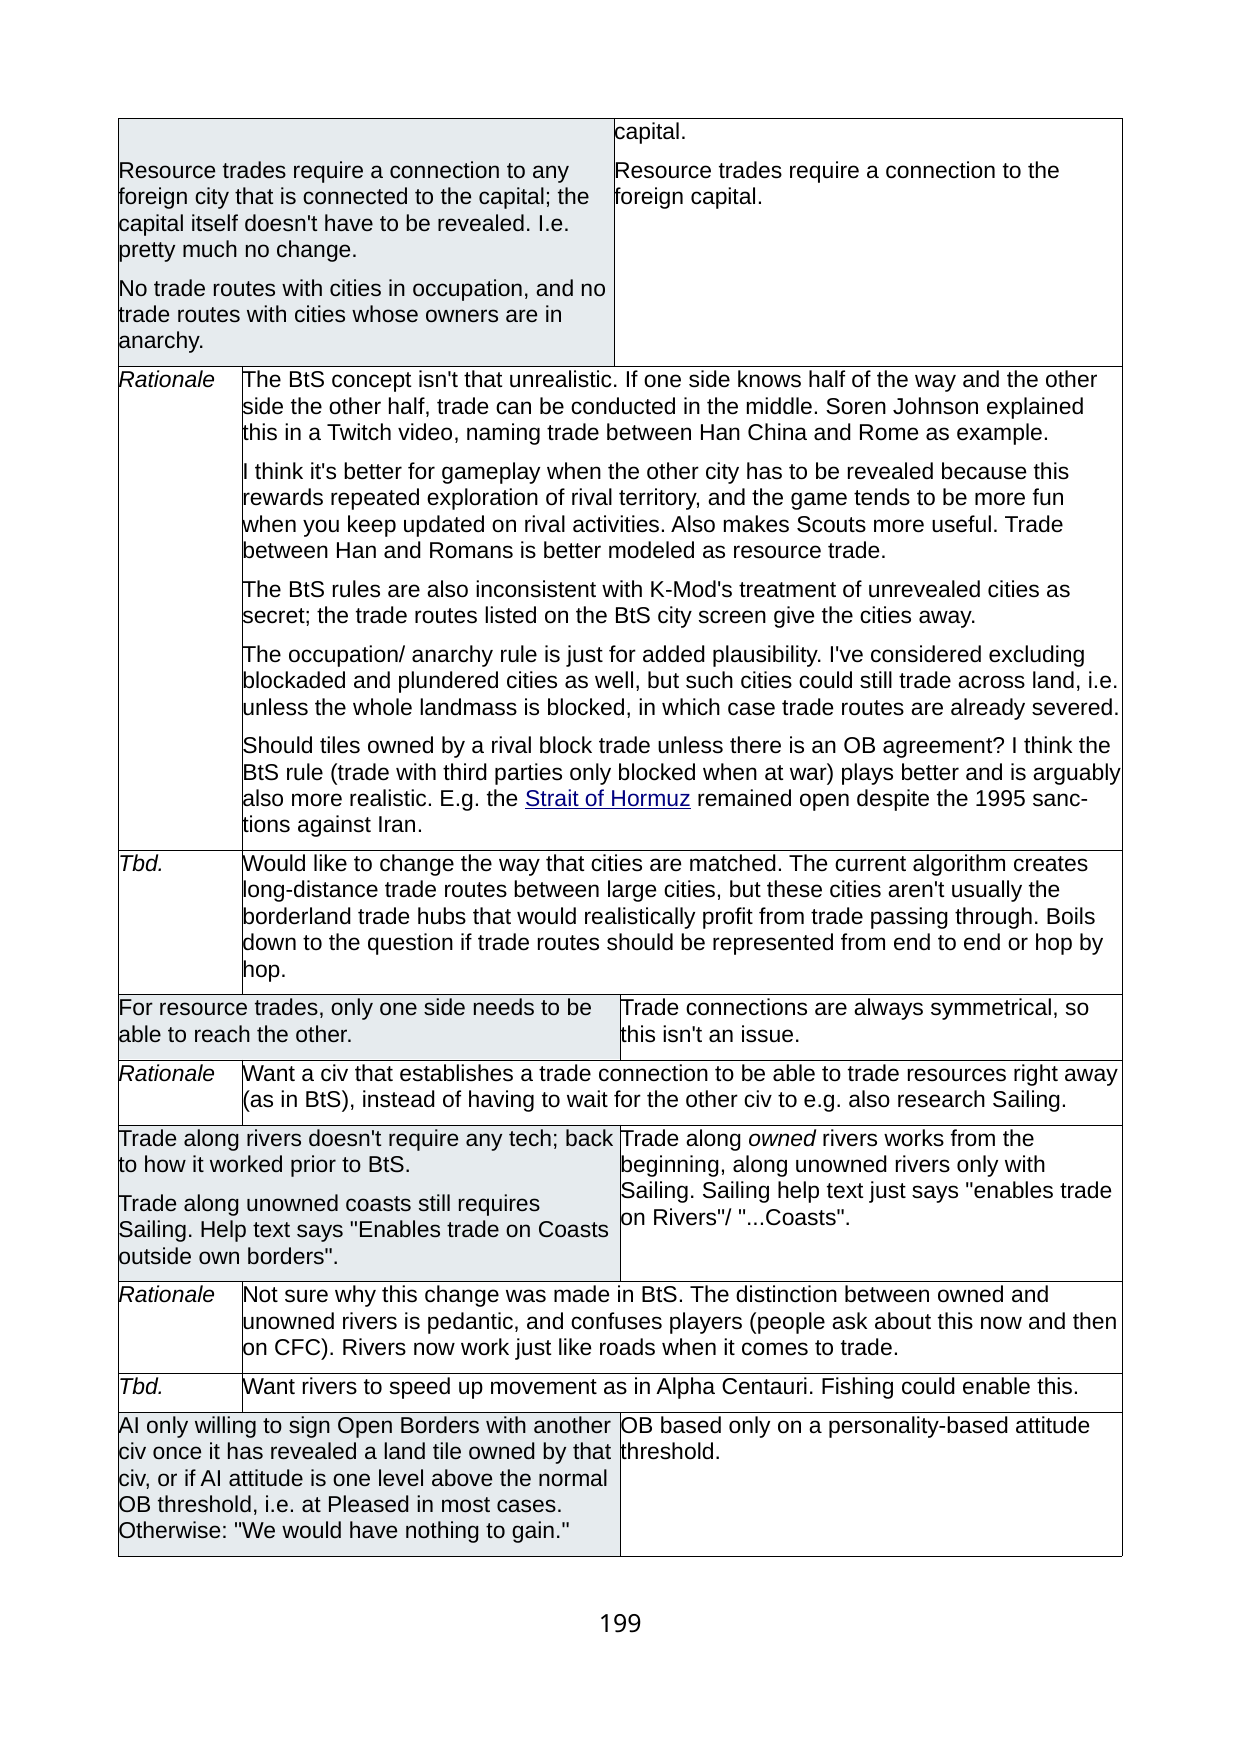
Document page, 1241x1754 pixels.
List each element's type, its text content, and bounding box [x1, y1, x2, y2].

table_cell For resource trades, only one side needs to be able to reach the other. [119, 995, 620, 1059]
table_cell Want a civ that establishes a trade connection to be able to trade resources right away (as in BtS), instead of having to wait for the other civ to e.g. also research Sailing. [243, 1061, 1122, 1125]
table_cell Rationale [119, 1282, 242, 1373]
table_cell OB based only on a personality-based attitude threshold. [621, 1413, 1122, 1556]
table_cell AI only willing to sign Open Borders with another civ once it has revealed a land tile owned by that civ, or if AI attitude is one level above the normal OB threshold, i.e. at Pleased in most cases. Otherwise: "We would have nothing to gain." [119, 1413, 620, 1556]
table_cell Resource trades require a connection to any foreign city that is connected to the capital; the capital itself doesn't have to be revealed. I.e. pretty much no change. No trade routes with cities in occupation, and no trade routes with cities whose owners are in anarchy. [119, 119, 614, 366]
table_cell Not sure why this change was made in BtS. The distinction between owned and unowned rivers is pedantic, and confuses players (people ask about this now and then on CFC). Rivers now work just like roads when it comes to trade. [243, 1282, 1122, 1373]
table_cell capital. Resource trades require a connection to the foreign capital. [615, 119, 1122, 366]
table_cell Would like to change the way that cities are matched. The current algorithm creates long-distance trade routes between large cities, but these cities aren't usually the borderland trade hubs that would realistically profit from trade passing through. Boils down to the question if trade routes should be represented from end to end or hop by hop. [243, 851, 1122, 994]
table_cell Rationale [119, 367, 242, 850]
table_cell Want rivers to speed up movement as in Alpha Centauri. Fishing could enable this. [243, 1374, 1122, 1412]
table_cell Trade connections are always symmetrical, so this isn't an issue. [621, 995, 1122, 1059]
table_cell Tbd. [119, 851, 242, 994]
table_cell Trade along owned rivers works from the beginning, along unowned rivers only with Sailing. Sailing help text just says "enables trade on Rivers"/ "...Coasts". [621, 1126, 1122, 1281]
table_cell Tbd. [119, 1374, 242, 1412]
table_cell Trade along rivers doesn't require any tech; back to how it worked prior to BtS. Trade along unowned coasts still requires Sailing. Help text says "Enables trade on Coasts outside own borders". [119, 1126, 620, 1281]
table_cell Rationale [119, 1061, 242, 1125]
table_cell The BtS concept isn't that unrealistic. If one side knows half of the way and the other side the other half, trade can be conducted in the middle. Soren Johnson explained this in a Twitch video, naming trade between Han China and Rome as example. I think it's better for gameplay when the other city has to be revealed because this rewards repeated exploration of rival territory, and the game tends to be more fun when you keep updated on rival activities. Also makes Scouts more useful. Trade between Han and Romans is better modeled as resource trade. The BtS rules are also inconsistent with K-Mod's treatment of unrevealed cities as secret; the trade routes listed on the BtS city screen give the cities away. The occupation/ anarchy rule is just for added plausibility. I've considered excluding blockaded and plundered cities as well, but such cities could still trade across land, i.e. unless the whole landmass is blocked, in which case trade routes are already severed. Should tiles owned by a rival block trade unless there is an OB agreement? I think the BtS rule (trade with third parties only blocked when at war) plays better and is arguably also more realistic. E.g. the Strait of Hormuz remained open despite the 1995 sanc­tions against Iran. [243, 367, 1122, 850]
